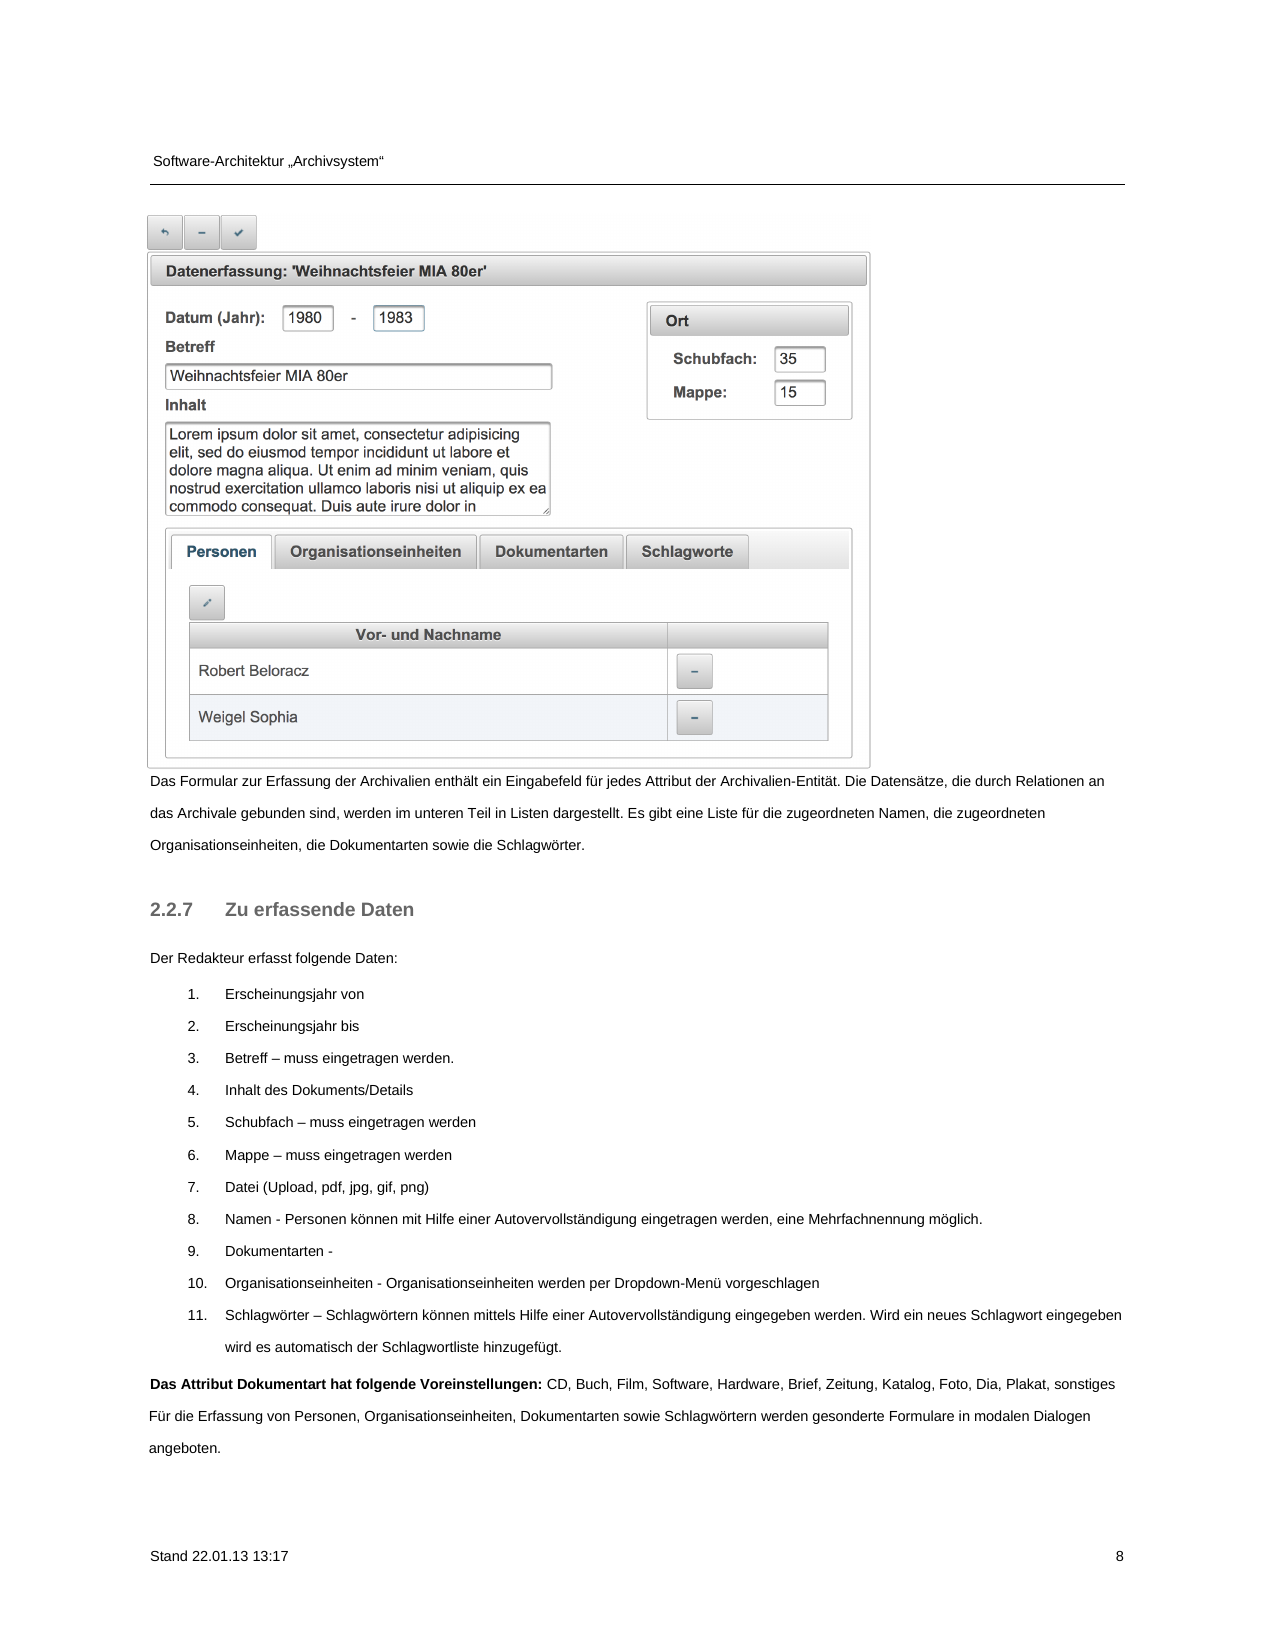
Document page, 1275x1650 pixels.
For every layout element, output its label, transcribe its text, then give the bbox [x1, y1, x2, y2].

list Organisationseinheiten - Organisationseinheiten werden per Dropdown-Menü vorgeschlagen [187, 1275, 1125, 1303]
text Das Formular zur Erfassung der Archivalien enthält ein Eingabefeld für jedes Attribut der Archivalien-Entität. Die Datensätze, die durch Relationen an das Archivale gebunden sind, werden im unteren Teil in Listen dargestellt. Es gibt eine Liste für die zugeordneten Namen, die zugeordneten Organisationseinheiten, die Dokumentarten sowie die Schlagwörter. [150, 213, 1125, 866]
list Schlagwörter – Schlagwörtern können mittels Hilfe einer Autovervollständigung eingegeben werden. Wird ein neues Schlagwort eingegeben wird es automatisch der Schlagwortliste hinzugefügt. [187, 1307, 1125, 1367]
list Schubfach – muss eingetragen werden [187, 1115, 1125, 1143]
text Das Attribut Dokumentart hat folgende Voreinstellungen: CD, Buch, Film, Software, Hardware, Brief, Zeitung, Katalog, Foto, Dia, Plakat, sonstiges [150, 1377, 1125, 1404]
picture [145, 213, 872, 770]
list Datei (Upload, pdf, jpg, gif, png) [187, 1179, 1125, 1207]
list Namen - Personen können mit Hilfe einer Autovervollständigung eingetragen werden, eine Mehrfachnennung möglich. [187, 1211, 1125, 1239]
subtitle Zu erfassende Daten [150, 899, 1125, 936]
list Inhalt des Dokuments/Details [187, 1083, 1125, 1111]
list Erscheinungsjahr von [187, 986, 1125, 1014]
list Mappe – muss eingetragen werden [187, 1147, 1125, 1175]
list Betreff – muss eingetragen werden. [187, 1051, 1125, 1078]
list Erscheinungsjahr bis [187, 1018, 1125, 1046]
text Der Redakteur erfasst folgende Daten: [150, 950, 1125, 978]
list Dokumentarten - [187, 1243, 1125, 1271]
list Für die Erfassung von Personen, Organisationseinheiten, Dokumentarten sowie Schlagwörtern werden gesonderte Formulare in modalen Dialogen angeboten. [146, 1409, 1125, 1469]
